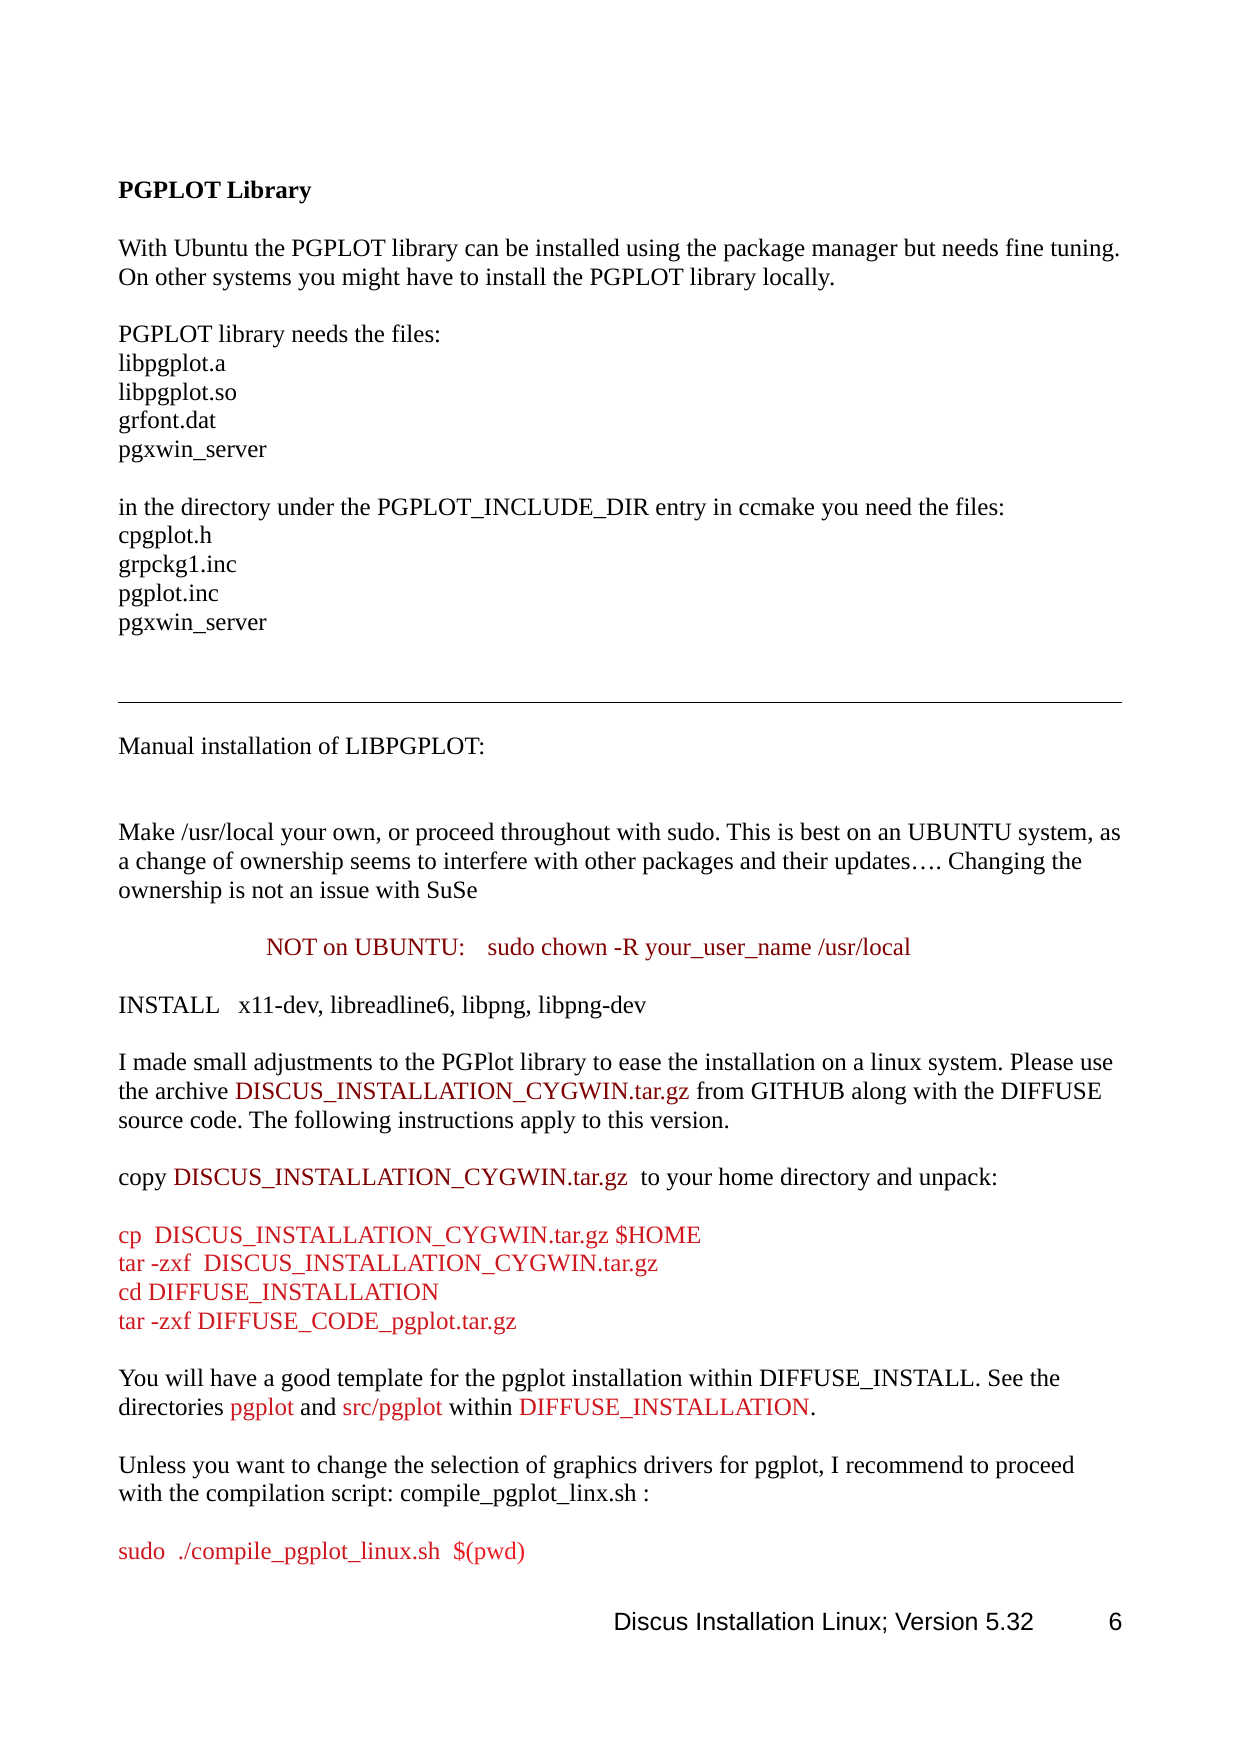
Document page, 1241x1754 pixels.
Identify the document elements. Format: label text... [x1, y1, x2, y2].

text pgxwin_server [118, 434, 1122, 463]
text cp DISCUS_INSTALLATION_CYGWIN.tar.gz $HOME [118, 1220, 1122, 1248]
text PGPLOT Library [118, 176, 1122, 204]
text libpgplot.so [118, 377, 1122, 406]
text Unless you want to change the selection of graphics drivers for pgplot, I recommend to proceed with the compilation script: compile_pgplot_linx.sh : [118, 1450, 1122, 1507]
text grfont.dat [118, 406, 1122, 434]
text I made small adjustments to the PGPlot library to ease the installation on a linux system. Please use the archive DISCUS_INSTALLATION_CYGWIN.tar.gz from GITHUB along with the DIFFUSE source code. The following instructions apply to this version. [118, 1047, 1122, 1133]
text sudo ./compile_pgplot_linux.sh $(pwd) [118, 1536, 1122, 1565]
text tar -zxf DIFFUSE_CODE_pgplot.tar.gz [118, 1306, 1122, 1335]
text You will have a good template for the pgplot installation within DIFFUSE_INSTALL. See the directories pgplot and src/pgplot within DIFFUSE_INSTALLATION. [118, 1363, 1122, 1421]
text tar -zxf DISCUS_INSTALLATION_CYGWIN.tar.gz [118, 1248, 1122, 1277]
text cd DIFFUSE_INSTALLATION [118, 1277, 1122, 1306]
text Manual installation of LIBPGPLOT: [118, 731, 1122, 760]
text copy DISCUS_INSTALLATION_CYGWIN.tar.gz to your home directory and unpack: [118, 1162, 1122, 1191]
text grpckg1.inc [118, 549, 1122, 578]
text in the directory under the PGPLOT_INCLUDE_DIR entry in ccmake you need the files: [118, 492, 1122, 521]
text cpgplot.h [118, 521, 1122, 549]
text libpgplot.a [118, 348, 1122, 377]
text PGPLOT library needs the files: [118, 319, 1122, 348]
text INSTALL x11-dev, libreadline6, libpng, libpng-dev [118, 990, 1122, 1018]
text NOT on UBUNTU: sudo chown -R your_user_name /usr/local [118, 932, 1122, 961]
text Make /usr/local your own, or proceed throughout with sudo. This is best on an UBUNTU system, as a change of ownership seems to interfere with other packages and their updates…. Changing the ownership is not an issue with SuSe [118, 817, 1122, 903]
text pgxwin_server [118, 607, 1122, 636]
text With Ubuntu the PGPLOT library can be installed using the package manager but needs fine tuning. On other systems you might have to install the PGPLOT library locally. [118, 233, 1122, 291]
text pgplot.inc [118, 578, 1122, 607]
